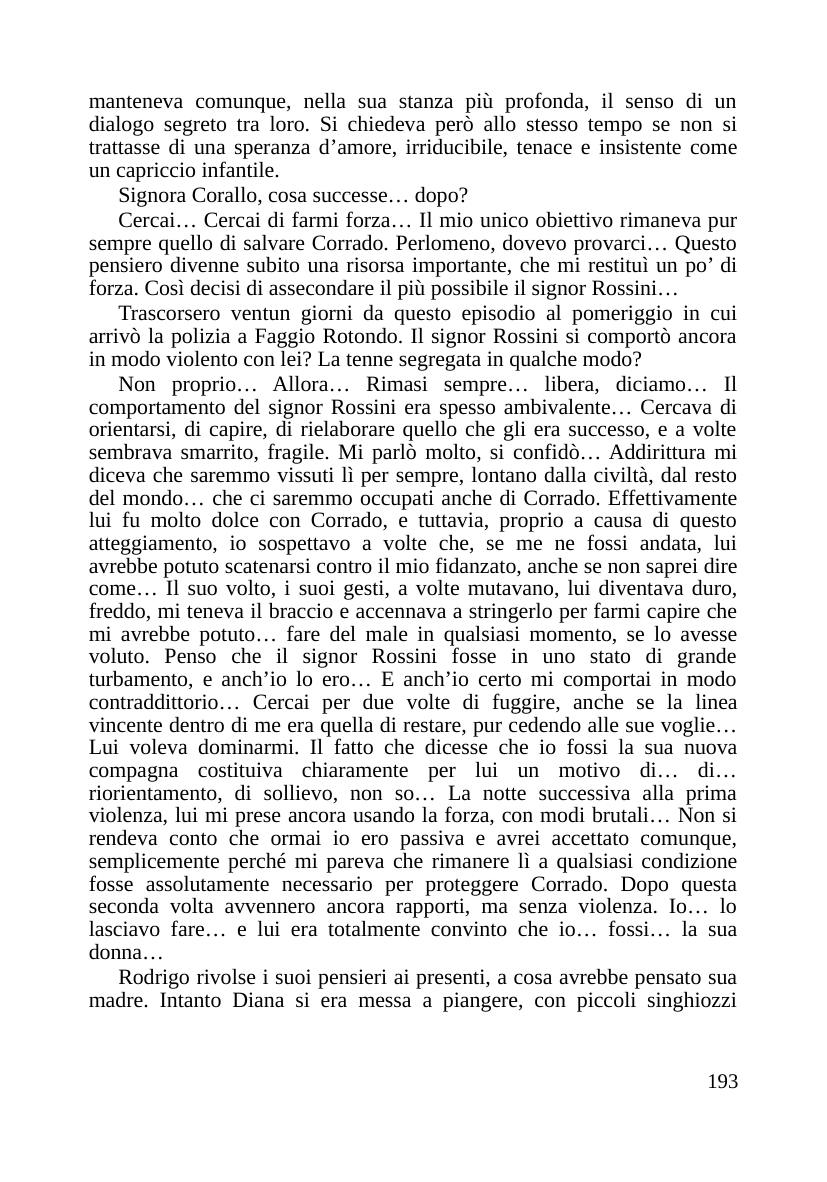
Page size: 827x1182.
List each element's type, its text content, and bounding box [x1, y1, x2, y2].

text Cercai… Cercai di farmi forza… Il mio unico obiettivo rimaneva pur sempre quello di salvare Corrado. Perlomeno, dovevo provarci… Questo pensiero divenne subito una risorsa importante, che mi restituì un po’ di forza. Così decisi di assecondare il più possibile il signor Rossini… [88, 207, 738, 300]
text Signora Corallo, cosa successe… dopo? [88, 182, 738, 207]
text Trascorsero ventun giorni da questo episodio al pomeriggio in cui arrivò la polizia a Faggio Rotondo. Il signor Rossini si comportò ancora in modo violento con lei? La tenne segregata in qualche modo? [88, 300, 738, 371]
text Rodrigo rivolse i suoi pensieri ai presenti, a cosa avrebbe pensato sua madre. Intanto Diana si era messa a piangere, con piccoli singhiozzi [88, 964, 738, 1012]
text manteneva comunque, nella sua stanza più profonda, il senso di un dialogo segreto tra loro. Si chiedeva però allo stesso tempo se non si trattasse di una speranza d’amore, irriducibile, tenace e insistente come un capriccio infantile. [88, 88, 738, 182]
text Non proprio… Allora… Rimasi sempre… libera, diciamo… Il comportamento del signor Rossini era spesso ambivalente… Cercava di orientarsi, di capire, di rielaborare quello che gli era successo, e a volte sembrava smarrito, fragile. Mi parlò molto, si confidò… Addirittura mi diceva che saremmo vissuti lì per sempre, lontano dalla civiltà, dal resto del mondo… che ci saremmo occupati anche di Corrado. Effettivamente lui fu molto dolce con Corrado, e tuttavia, proprio a causa di questo atteggiamento, io sospettavo a volte che, se me ne fossi andata, lui avrebbe potuto scatenarsi contro il mio fidanzato, anche se non saprei dire come… Il suo volto, i suoi gesti, a volte mutavano, lui diventava duro, freddo, mi teneva il braccio e accennava a stringerlo per farmi capire che mi avrebbe potuto… fare del male in qualsiasi momento, se lo avesse voluto. Penso che il signor Rossini fosse in uno stato di grande turbamento, e anch’io lo ero… E anch’io certo mi comportai in modo contraddittorio… Cercai per due volte di fuggire, anche se la linea vincente dentro di me era quella di restare, pur cedendo alle sue voglie… Lui voleva dominarmi. Il fatto che dicesse che io fossi la sua nuova compagna costituiva chiaramente per lui un motivo di… di… riorientamento, di sollievo, non so… La notte successiva alla prima violenza, lui mi prese ancora usando la forza, con modi brutali… Non si rendeva conto che ormai io ero passiva e avrei accettato comunque, semplicemente perché mi pareva che rimanere lì a qualsiasi condizione fosse assolutamente necessario per proteggere Corrado. Dopo questa seconda volta avvennero ancora rapporti, ma senza violenza. Io… lo lasciavo fare… e lui era totalmente convinto che io… fossi… la sua donna… [88, 371, 738, 964]
